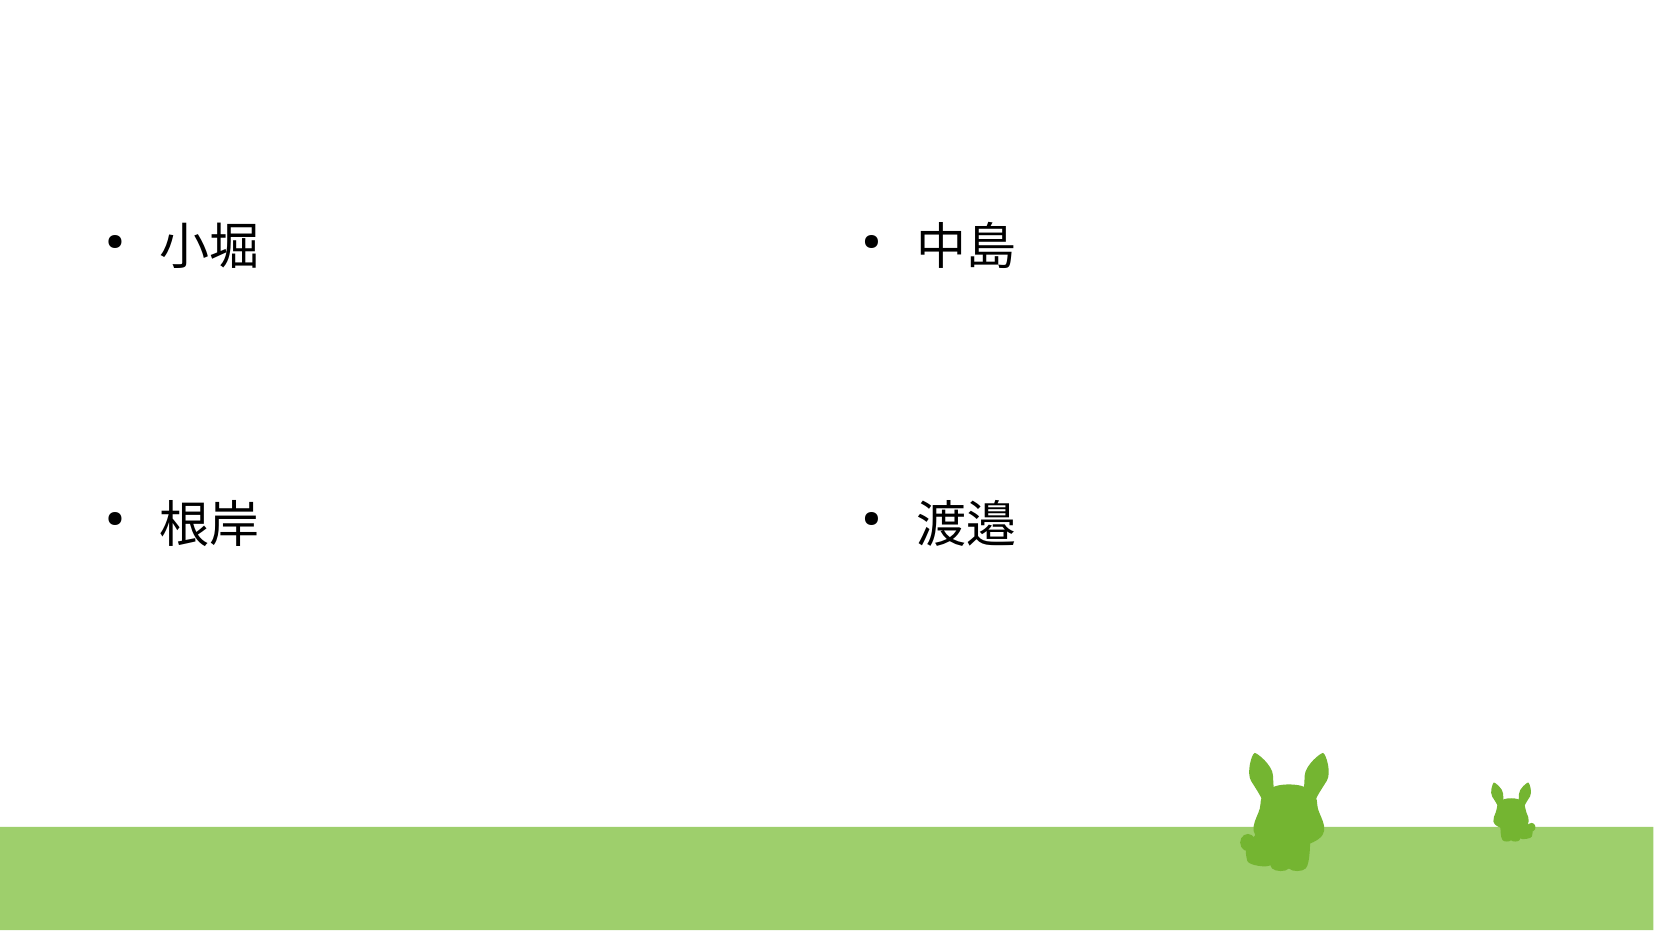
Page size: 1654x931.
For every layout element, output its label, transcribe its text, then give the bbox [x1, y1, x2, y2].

list 渡邉 [845, 484, 1566, 738]
list 根岸 [88, 484, 809, 738]
list 小堀 [88, 206, 809, 461]
list 中島 [845, 206, 1566, 461]
